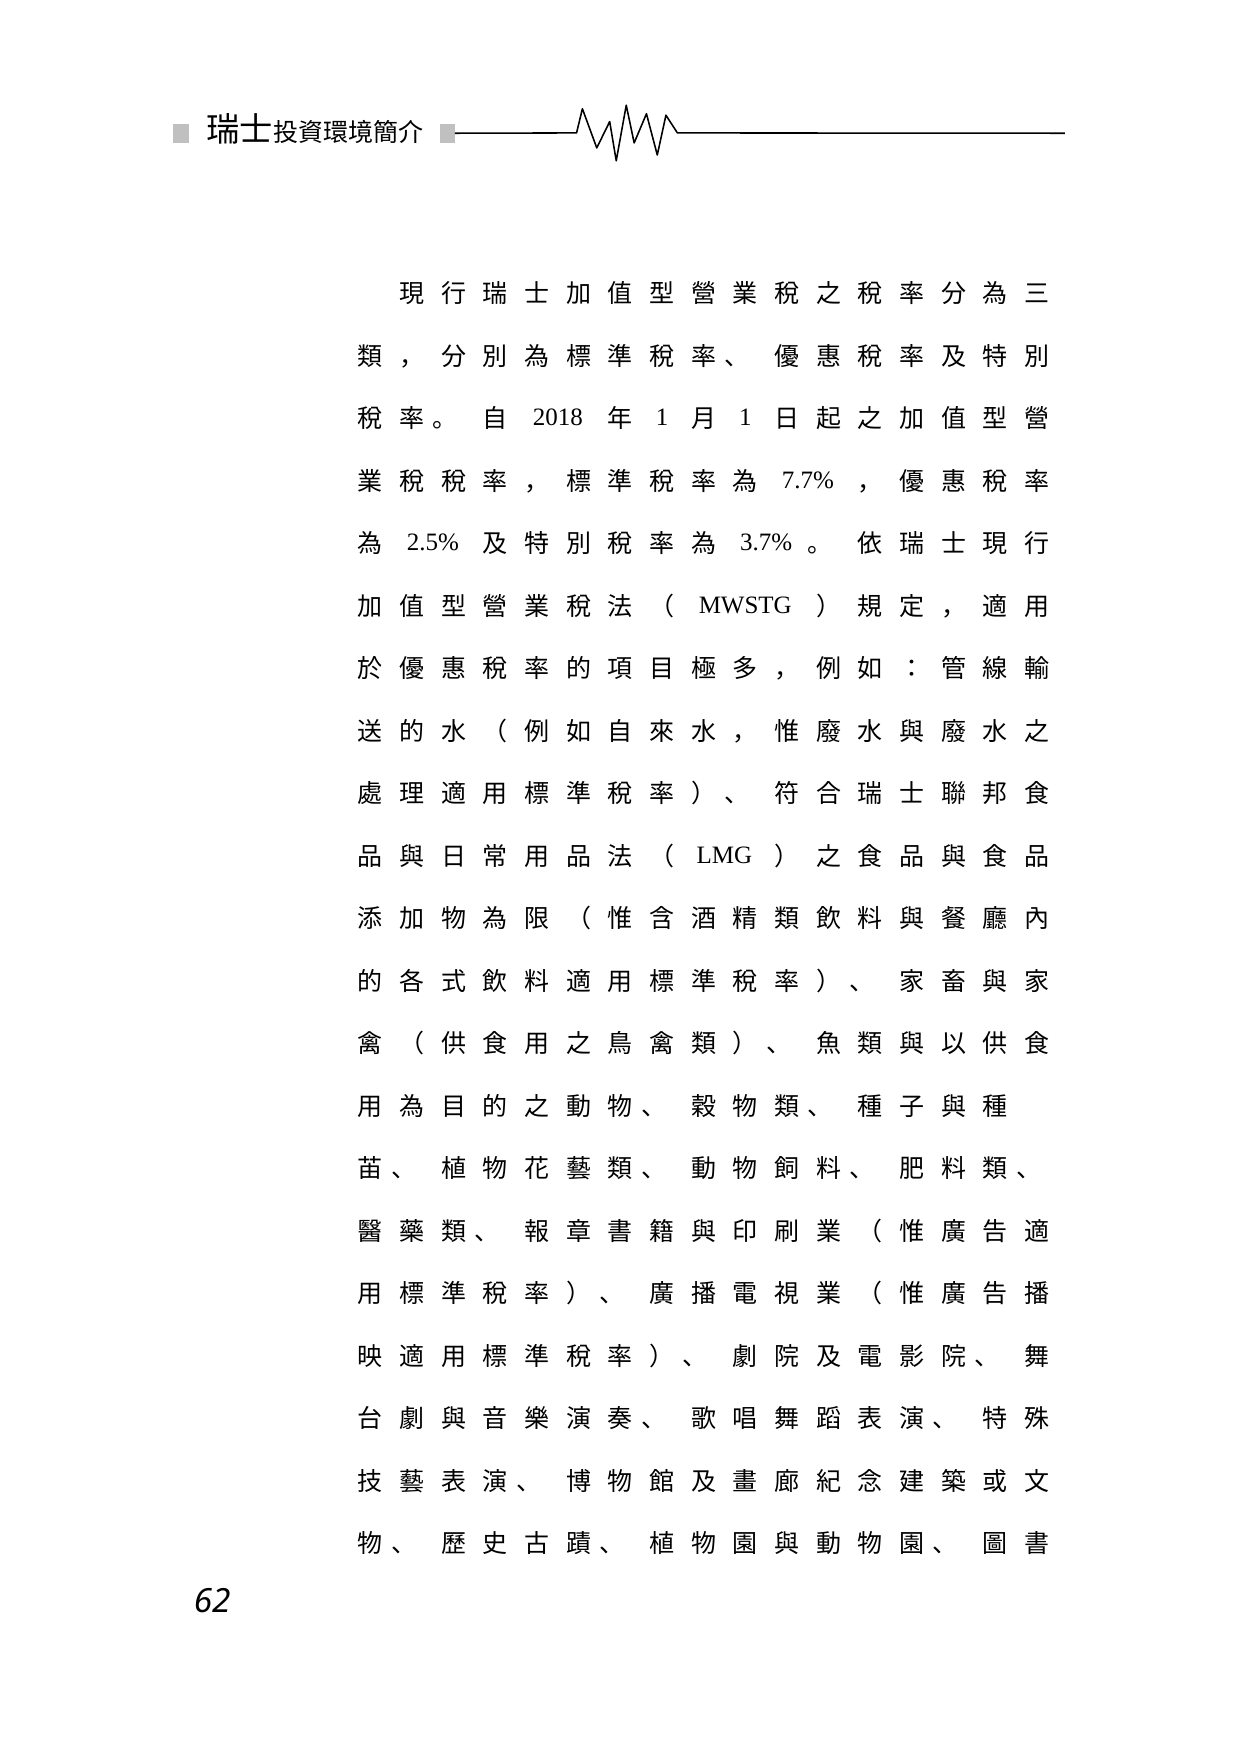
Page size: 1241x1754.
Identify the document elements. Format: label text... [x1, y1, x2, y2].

text 現行瑞士加值型營業稅之稅率分為三類，分別為標準稅率、優惠稅率及特別稅率。自2018年1月1日起之加值型營業稅稅率，標準稅率為7.7%，優惠稅率為2.5%及特別稅率為3.7%。依瑞士現行加值型營業稅法（MWSTG）規定，適用於優惠稅率的項目極多，例如：管線輸送的水（例如自來水，惟廢水與廢水之處理適用標準稅率）、符合瑞士聯邦食品與日常用品法（LMG）之食品與食品添加物為限（惟含酒精類飲料與餐廳內的各式飲料適用標準稅率）、家畜與家禽（供食用之鳥禽類）、魚類與以供食用為目的之動物、穀物類、種子與種苖、植物花藝類、動物飼料、肥料類、醫藥類、報章書籍與印刷業（惟廣告適用標準稅率）、廣播電視業（惟廣告播映適用標準稅率）、劇院及電影院、舞台劇與音樂演奏、歌唱舞蹈表演、特殊技藝表演、博物館及畫廊紀念建築或文物、歷史古蹟、植物園與動物園、圖書 [330, 250, 1058, 1563]
